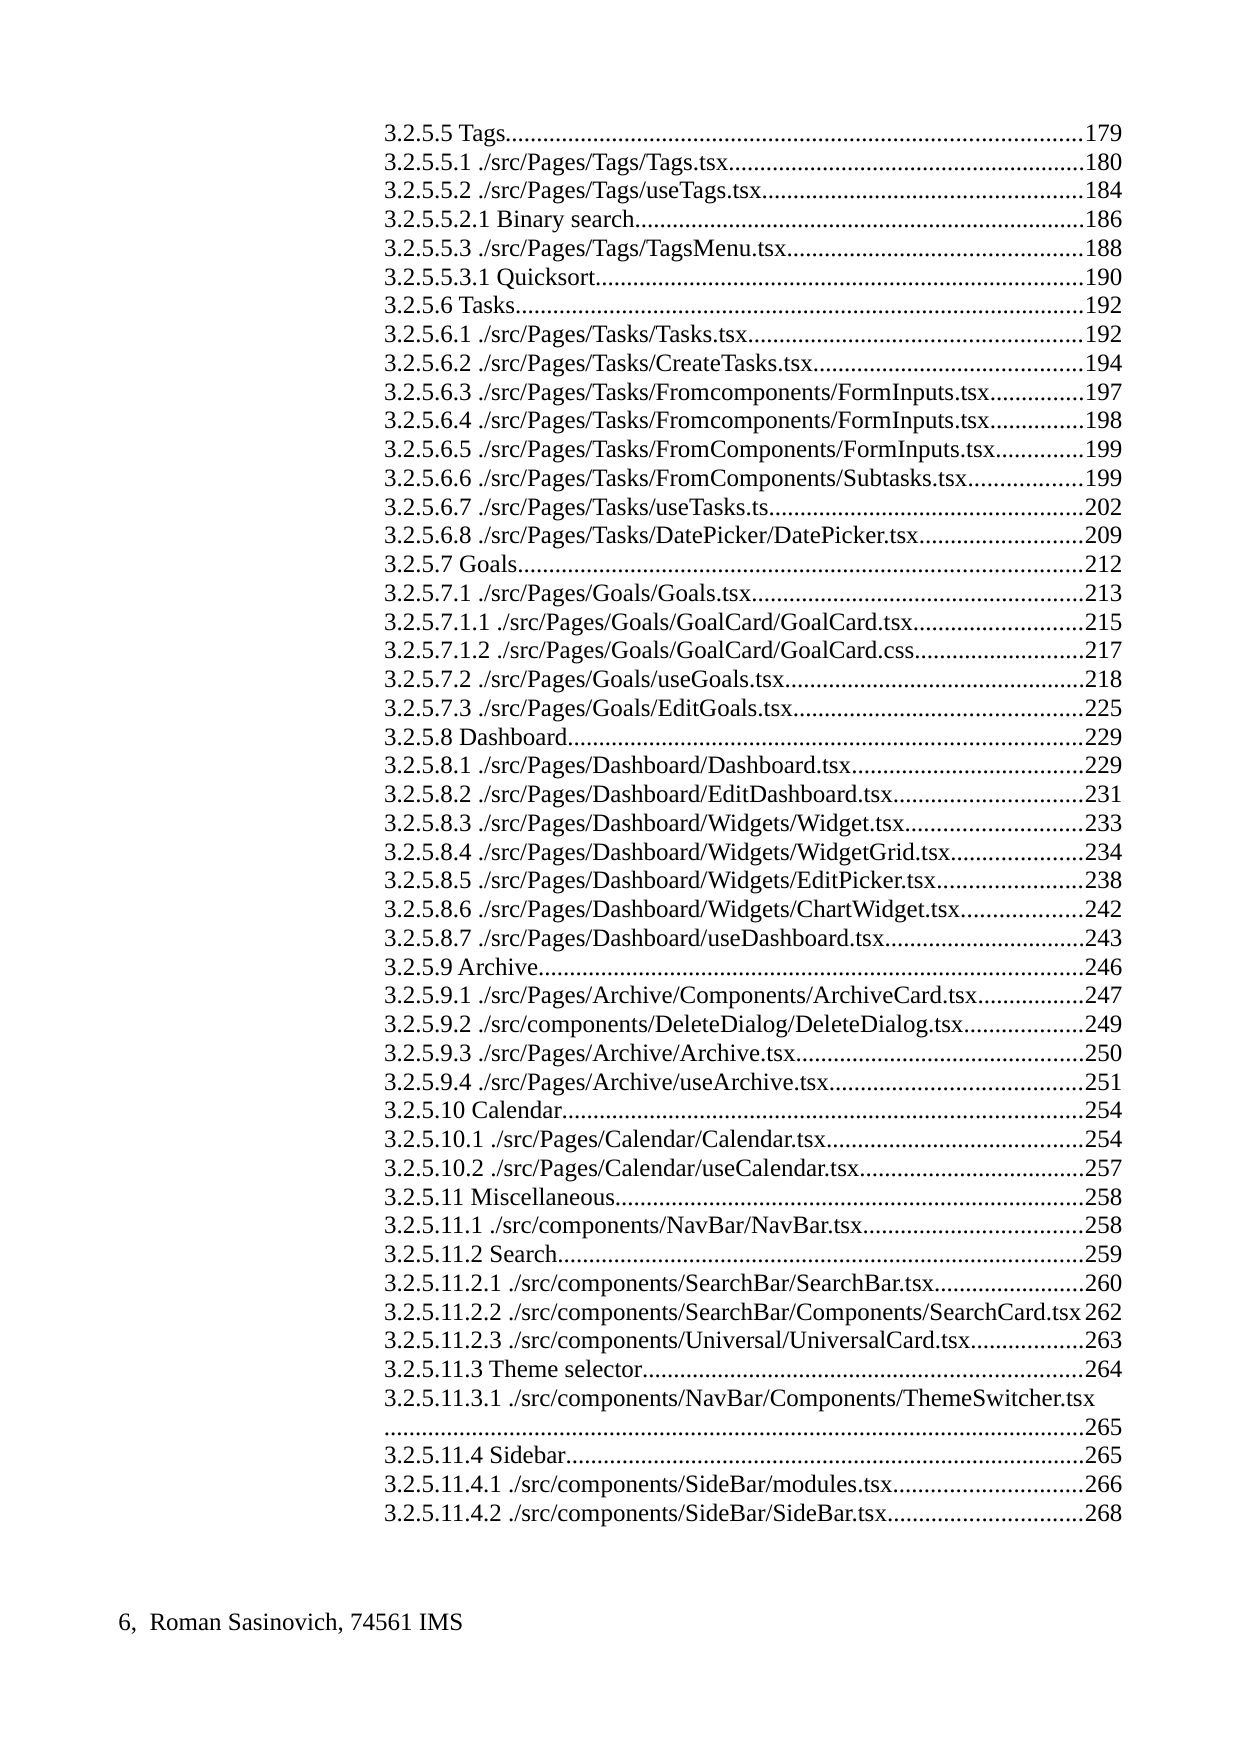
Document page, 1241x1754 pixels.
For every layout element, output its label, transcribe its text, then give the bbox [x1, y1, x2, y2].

text 3.2.5.11.2 Search 259 [384, 1239, 1122, 1268]
text 3.2.5.7.3 ./src/Pages/Goals/EditGoals.tsx 225 [384, 693, 1122, 722]
text 3.2.5.11.3 Theme selector 264 [384, 1354, 1122, 1383]
text 3.2.5.6.7 ./src/Pages/Tasks/useTasks.ts 202 [384, 492, 1122, 521]
text 3.2.5.10 Calendar 254 [384, 1096, 1122, 1124]
text 3.2.5.5 Tags 179 [384, 118, 1122, 147]
text 3.2.5.6.6 ./src/Pages/Tasks/FromComponents/Subtasks.tsx 199 [384, 463, 1122, 492]
text 3.2.5.5.3 ./src/Pages/Tags/TagsMenu.tsx 188 [384, 233, 1122, 262]
text 3.2.5.9.2 ./src/components/DeleteDialog/DeleteDialog.tsx 249 [384, 1009, 1122, 1038]
text 3.2.5.8.1 ./src/Pages/Dashboard/Dashboard.tsx 229 [384, 751, 1122, 779]
text 3.2.5.6.4 ./src/Pages/Tasks/Fromcomponents/FormInputs.tsx 198 [384, 406, 1122, 434]
text 3.2.5.11.4 Sidebar 265 [384, 1441, 1122, 1469]
text 3.2.5.7.2 ./src/Pages/Goals/useGoals.tsx 218 [384, 664, 1122, 693]
text 3.2.5.9.1 ./src/Pages/Archive/Components/ArchiveCard.tsx 247 [384, 981, 1122, 1009]
text 3.2.5.9.4 ./src/Pages/Archive/useArchive.tsx 251 [384, 1067, 1122, 1096]
text 3.2.5.7.1 ./src/Pages/Goals/Goals.tsx 213 [384, 578, 1122, 607]
text 3.2.5.11 Miscellaneous 258 [384, 1182, 1122, 1211]
text 3.2.5.6.1 ./src/Pages/Tasks/Tasks.tsx 192 [384, 319, 1122, 348]
text 3.2.5.5.2 ./src/Pages/Tags/useTags.tsx 184 [384, 176, 1122, 204]
text 3.2.5.5.1 ./src/Pages/Tags/Tags.tsx 180 [384, 147, 1122, 176]
text 3.2.5.9.3 ./src/Pages/Archive/Archive.tsx 250 [384, 1038, 1122, 1067]
text 3.2.5.6.3 ./src/Pages/Tasks/Fromcomponents/FormInputs.tsx 197 [384, 377, 1122, 406]
text 3.2.5.6 Tasks 192 [384, 291, 1122, 319]
text 3.2.5.11.4.1 ./src/components/SideBar/modules.tsx 266 [384, 1469, 1122, 1498]
text 3.2.5.10.2 ./src/Pages/Calendar/useCalendar.tsx 257 [384, 1153, 1122, 1182]
text 3.2.5.11.1 ./src/components/NavBar/NavBar.tsx 258 [384, 1211, 1122, 1239]
text 3.2.5.10.1 ./src/Pages/Calendar/Calendar.tsx 254 [384, 1124, 1122, 1153]
text 3.2.5.11.2.2 ./src/components/SearchBar/Components/SearchCard.tsx 262 [384, 1297, 1122, 1326]
text 3.2.5.7 Goals 212 [384, 549, 1122, 578]
text 3.2.5.8.2 ./src/Pages/Dashboard/EditDashboard.tsx 231 [384, 779, 1122, 808]
text 3.2.5.8.5 ./src/Pages/Dashboard/Widgets/EditPicker.tsx 238 [384, 866, 1122, 894]
text 3.2.5.9 Archive 246 [384, 952, 1122, 981]
text 3.2.5.8.3 ./src/Pages/Dashboard/Widgets/Widget.tsx 233 [384, 808, 1122, 837]
text 3.2.5.11.3.1 ./src/components/NavBar/Components/ThemeSwitcher.tsx 265 [384, 1383, 1122, 1441]
text 3.2.5.11.2.1 ./src/components/SearchBar/SearchBar.tsx 260 [384, 1268, 1122, 1297]
text 3.2.5.5.2.1 Binary search 186 [384, 204, 1122, 233]
text 3.2.5.7.1.1 ./src/Pages/Goals/GoalCard/GoalCard.tsx 215 [384, 607, 1122, 636]
text 3.2.5.5.3.1 Quicksort 190 [384, 262, 1122, 291]
text 3.2.5.8 Dashboard 229 [384, 722, 1122, 751]
text 3.2.5.8.4 ./src/Pages/Dashboard/Widgets/WidgetGrid.tsx 234 [384, 837, 1122, 866]
text 3.2.5.6.8 ./src/Pages/Tasks/DatePicker/DatePicker.tsx 209 [384, 521, 1122, 549]
text 3.2.5.11.2.3 ./src/components/Universal/UniversalCard.tsx 263 [384, 1326, 1122, 1354]
text 3.2.5.11.4.2 ./src/components/SideBar/SideBar.tsx 268 [384, 1498, 1122, 1527]
text 3.2.5.8.7 ./src/Pages/Dashboard/useDashboard.tsx 243 [384, 923, 1122, 952]
text 3.2.5.6.5 ./src/Pages/Tasks/FromComponents/FormInputs.tsx 199 [384, 434, 1122, 463]
text 3.2.5.8.6 ./src/Pages/Dashboard/Widgets/ChartWidget.tsx 242 [384, 894, 1122, 923]
text 3.2.5.7.1.2 ./src/Pages/Goals/GoalCard/GoalCard.css 217 [384, 636, 1122, 664]
text 3.2.5.6.2 ./src/Pages/Tasks/CreateTasks.tsx 194 [384, 348, 1122, 377]
